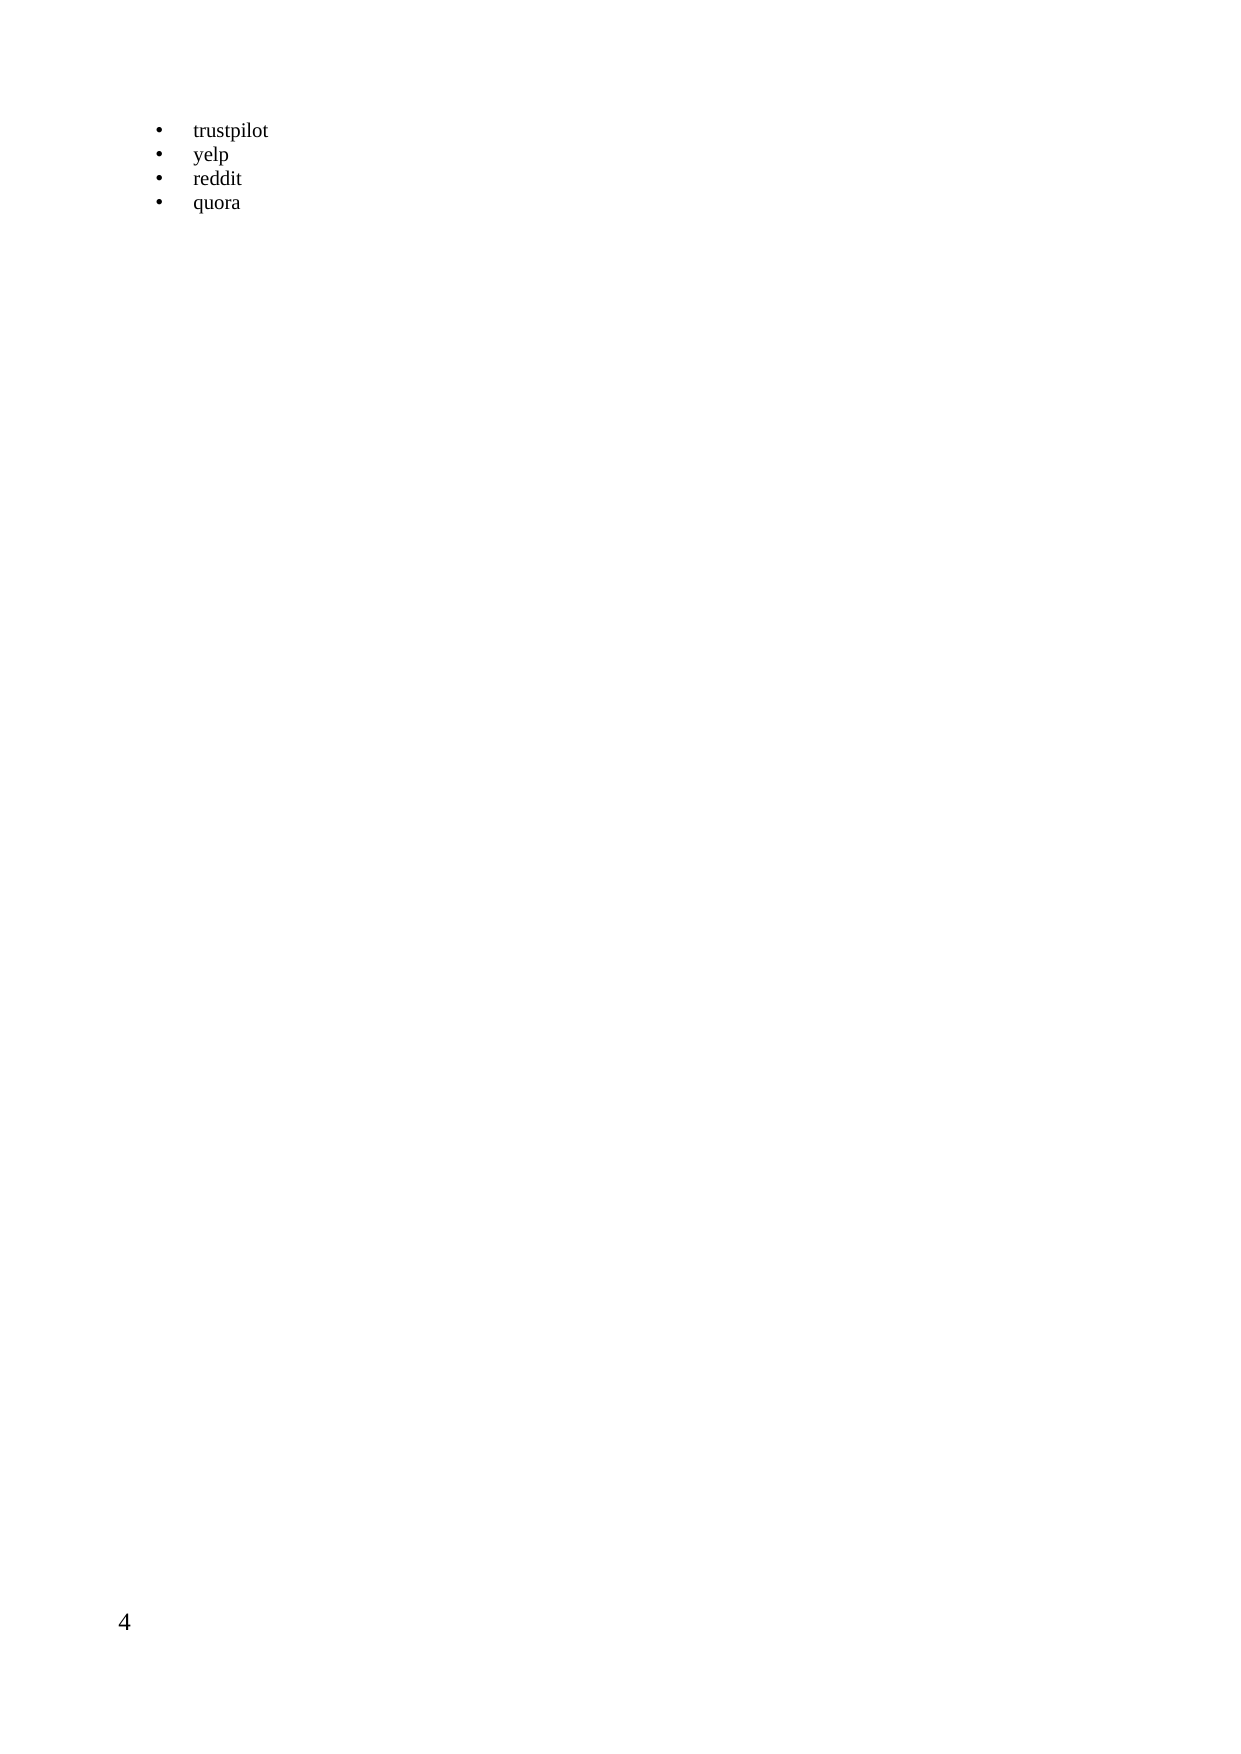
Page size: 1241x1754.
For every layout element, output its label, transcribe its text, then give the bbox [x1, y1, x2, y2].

list quora [156, 190, 1122, 214]
list yelp [156, 142, 1122, 166]
list trustpilot [156, 118, 1122, 142]
list reddit [156, 166, 1122, 190]
